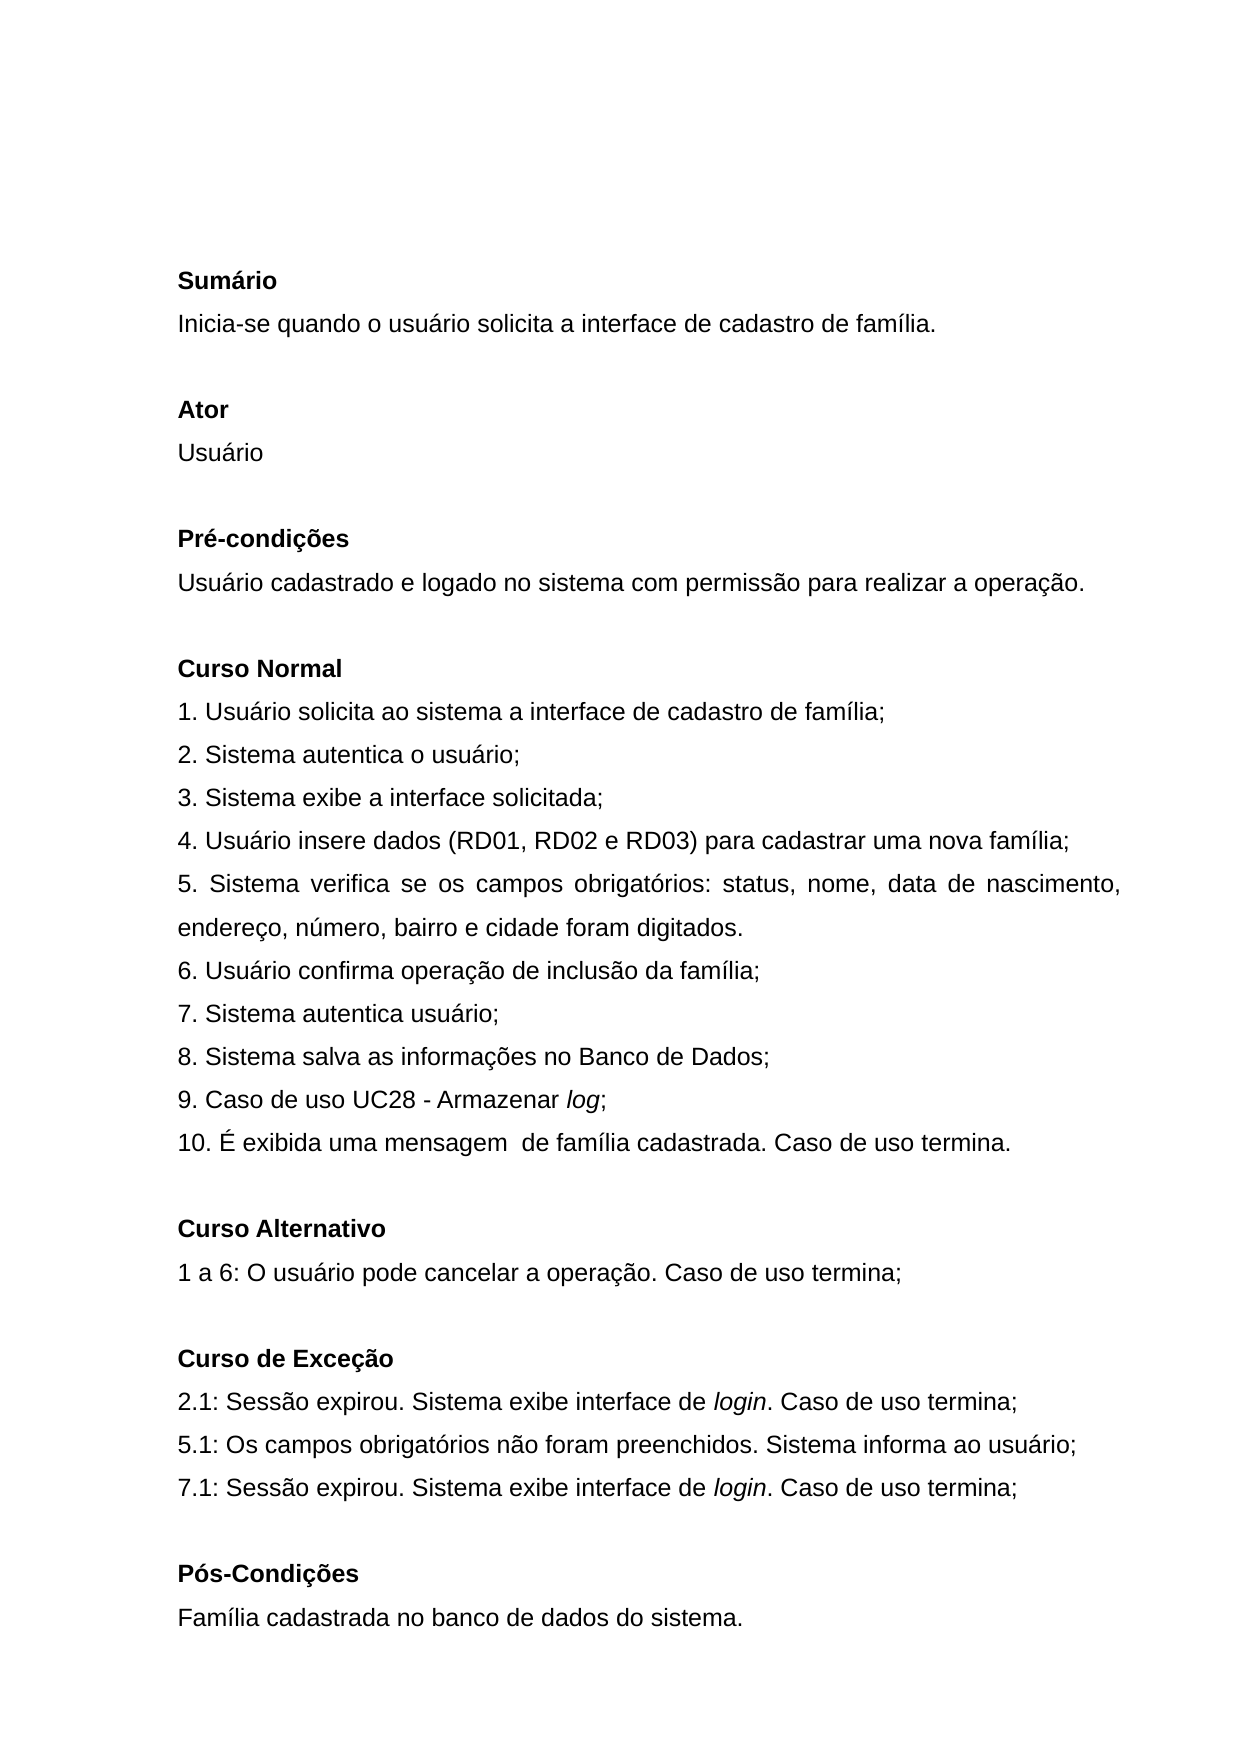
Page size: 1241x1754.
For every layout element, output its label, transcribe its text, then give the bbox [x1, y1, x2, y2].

text Curso Alternativo [177, 1214, 1122, 1243]
text Curso Normal [177, 654, 1122, 683]
text Família cadastrada no banco de dados do sistema. [177, 1603, 1122, 1631]
text 10. É exibida uma mensagem de família cadastrada. Caso de uso termina. [177, 1128, 1122, 1157]
text 3. Sistema exibe a interface solicitada; [177, 783, 1122, 812]
text Curso de Exceção [177, 1344, 1122, 1373]
text Ator [177, 395, 1122, 424]
text Pré-condições [177, 524, 1122, 553]
text 5.1: Os campos obrigatórios não foram preenchidos. Sistema informa ao usuário; [177, 1430, 1122, 1459]
text Usuário [177, 438, 1122, 467]
text 8. Sistema salva as informações no Banco de Dados; [177, 1042, 1122, 1071]
text 5. Sistema verifica se os campos obrigatórios: status, nome, data de nascimento, endereço, número, bairro e cidade foram digitados. [177, 869, 1122, 941]
text Pós-Condições [177, 1559, 1122, 1588]
text 2.1: Sessão expirou. Sistema exibe interface de login. Caso de uso termina; [177, 1387, 1122, 1416]
text 7.1: Sessão expirou. Sistema exibe interface de login. Caso de uso termina; [177, 1473, 1122, 1502]
text 1 a 6: O usuário pode cancelar a operação. Caso de uso termina; [177, 1258, 1122, 1286]
text 6. Usuário confirma operação de inclusão da família; [177, 956, 1122, 984]
text 1. Usuário solicita ao sistema a interface de cadastro de família; [177, 697, 1122, 726]
text 2. Sistema autentica o usuário; [177, 740, 1122, 769]
text Sumário [177, 266, 1122, 294]
text 9. Caso de uso UC28 - Armazenar log; [177, 1085, 1122, 1114]
text 7. Sistema autentica usuário; [177, 999, 1122, 1028]
text Usuário cadastrado e logado no sistema com permissão para realizar a operação. [177, 568, 1122, 596]
text Inicia-se quando o usuário solicita a interface de cadastro de família. [177, 309, 1122, 338]
text 4. Usuário insere dados (RD01, RD02 e RD03) para cadastrar uma nova família; [177, 826, 1122, 855]
